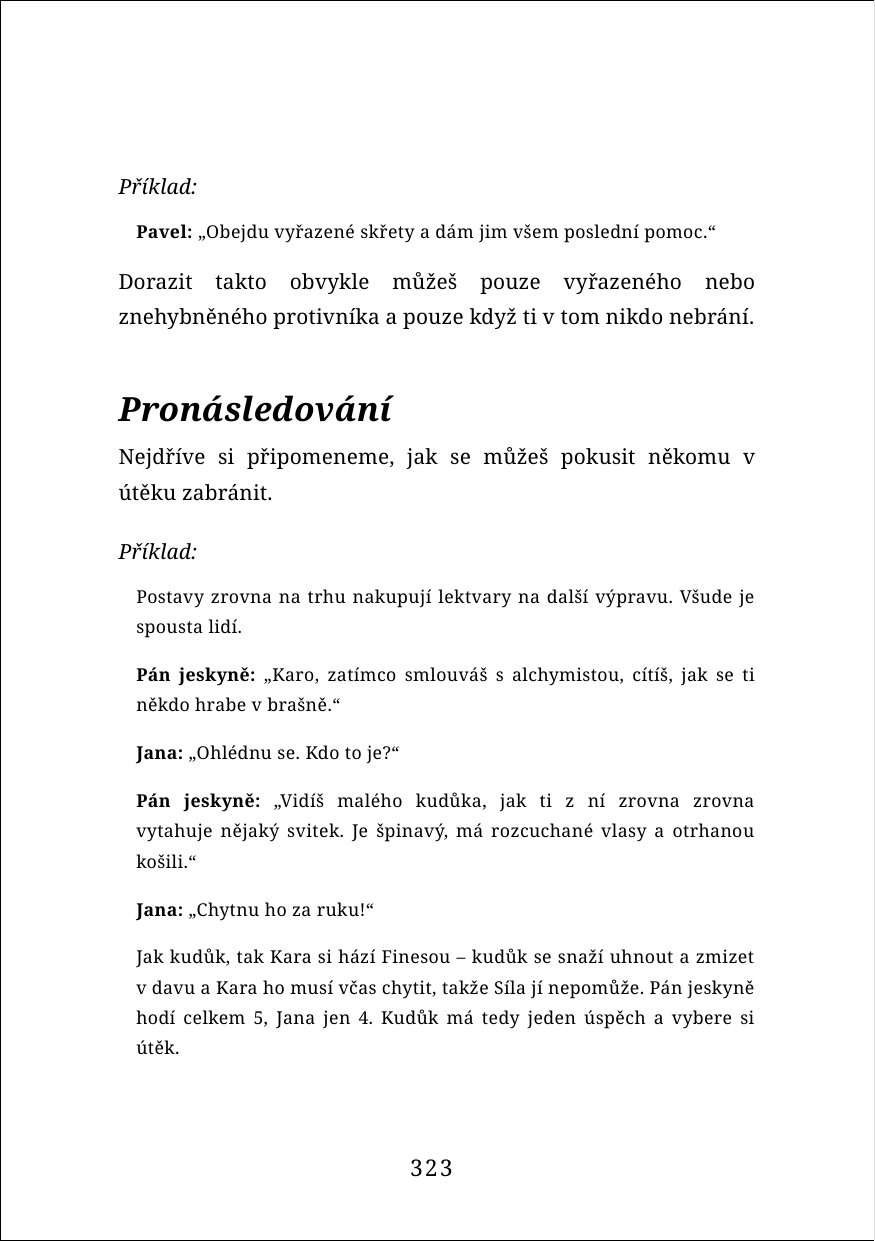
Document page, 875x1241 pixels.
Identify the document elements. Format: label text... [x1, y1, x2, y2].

text Jana: „Ohlédnu se. Kdo to je?“ [136, 741, 756, 765]
text Příklad: [118, 537, 756, 566]
text Jana: „Chytnu ho za ruku!“ [136, 897, 756, 921]
subtitle Pronásledování [118, 385, 756, 431]
text Pán jeskyně: „Karo, zatímco smlouváš s alchymistou, cítíš, jak se ti někdo hrabe v brašně.“ [136, 663, 756, 717]
text Jak kudůk, tak Kara si hází Finesou – kudůk se snaží uhnout a zmizet v davu a Kara ho musí včas chytit, takže Síla jí nepomůže. Pán jeskyně hodí celkem 5, Jana jen 4. Kudůk má tedy jeden úspěch a vybere si útěk. [136, 945, 756, 1060]
text Nejdříve si připomeneme, jak se můžeš pokusit někomu v útěku zabránit. [118, 442, 756, 506]
text Pán jeskyně: „Vidíš malého kudůka, jak ti z ní zrovna zrovna vytahuje nějaký svitek. Je špinavý, má rozcuchané vlasy a otrhanou košili.“ [136, 789, 756, 873]
text Dorazit takto obvykle můžeš pouze vyřazeného nebo znehybněného protivníka a pouze když ti v tom nikdo nebrání. [118, 267, 756, 331]
text Pavel: „Obejdu vyřazené skřety a dám jim všem poslední pomoc.“ [136, 219, 756, 243]
text Příklad: [118, 172, 756, 200]
text Postavy zrovna na trhu nakupují lektvary na další výpravu. Všude je spousta lidí. [136, 584, 756, 639]
